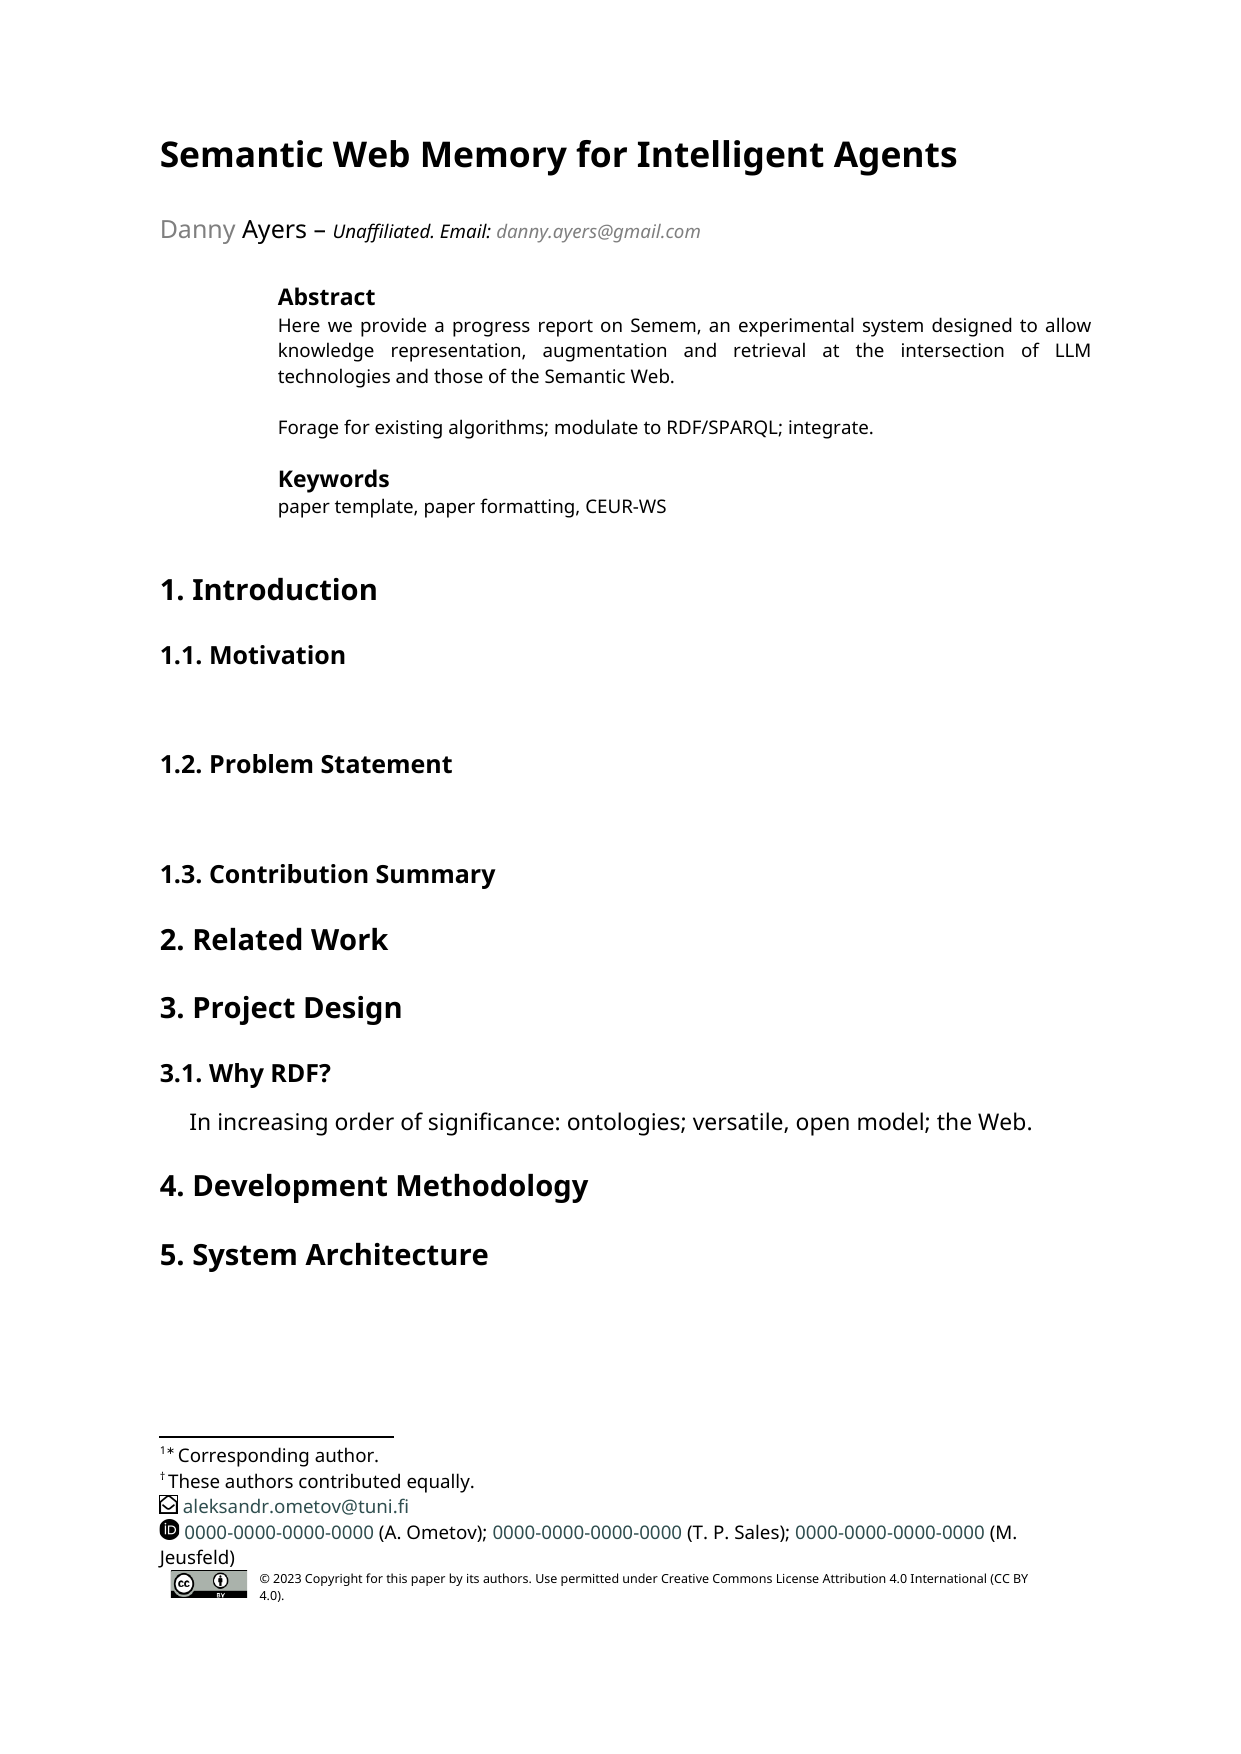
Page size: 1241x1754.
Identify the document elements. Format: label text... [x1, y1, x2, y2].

picture [160, 1496, 177, 1513]
title Keywords [278, 462, 1093, 494]
subtitle Project Design [159, 987, 1093, 1027]
subtitle Motivation [159, 638, 1093, 672]
subtitle System Architecture [159, 1234, 1093, 1274]
text Forage for existing algorithms; modulate to RDF/SPARQL; integrate. [278, 414, 1093, 439]
text aleksandr.ometov@tuni.fi [159, 1494, 1093, 1519]
picture [159, 1519, 180, 1540]
subtitle Why RDF? [159, 1056, 1093, 1090]
subtitle Related Work [159, 919, 1093, 958]
text ∗ Corresponding author. [159, 1443, 1093, 1468]
title Semantic Web Memory for Intelligent Agents [159, 130, 1093, 178]
text 0000-0000-0000-0000 (A. Ometov); 0000-0000-0000-0000 (T. P. Sales); 0000-0000-0000-0000 (M. Jeusfeld) [159, 1519, 1093, 1570]
title Abstract [278, 281, 1093, 312]
subtitle Contribution Summary [159, 856, 1093, 891]
table_header [160, 1570, 248, 1604]
subtitle Development Methodology [159, 1165, 1093, 1205]
text Here we provide a progress report on Semem, an experimental system designed to allow knowledge representation, augmentation and retrieval at the intersection of LLM technologies and those of the Semantic Web. [278, 312, 1093, 388]
table_header © 2023 Copyright for this paper by its authors. Use permitted under Creative Commons License Attribution 4.0 International (CC BY 4.0). [248, 1570, 1042, 1604]
text paper template, paper formatting, CEUR-WS [159, 494, 1093, 519]
subtitle Introduction [159, 569, 1093, 609]
text † These authors contributed equally. [159, 1468, 1093, 1494]
text In increasing order of significance: ontologies; versatile, open model; the Web. [159, 1106, 1093, 1137]
subtitle Problem Statement [159, 747, 1093, 781]
text Danny Ayers – Unaffiliated. Email: danny.ayers@gmail.com [159, 212, 1093, 246]
